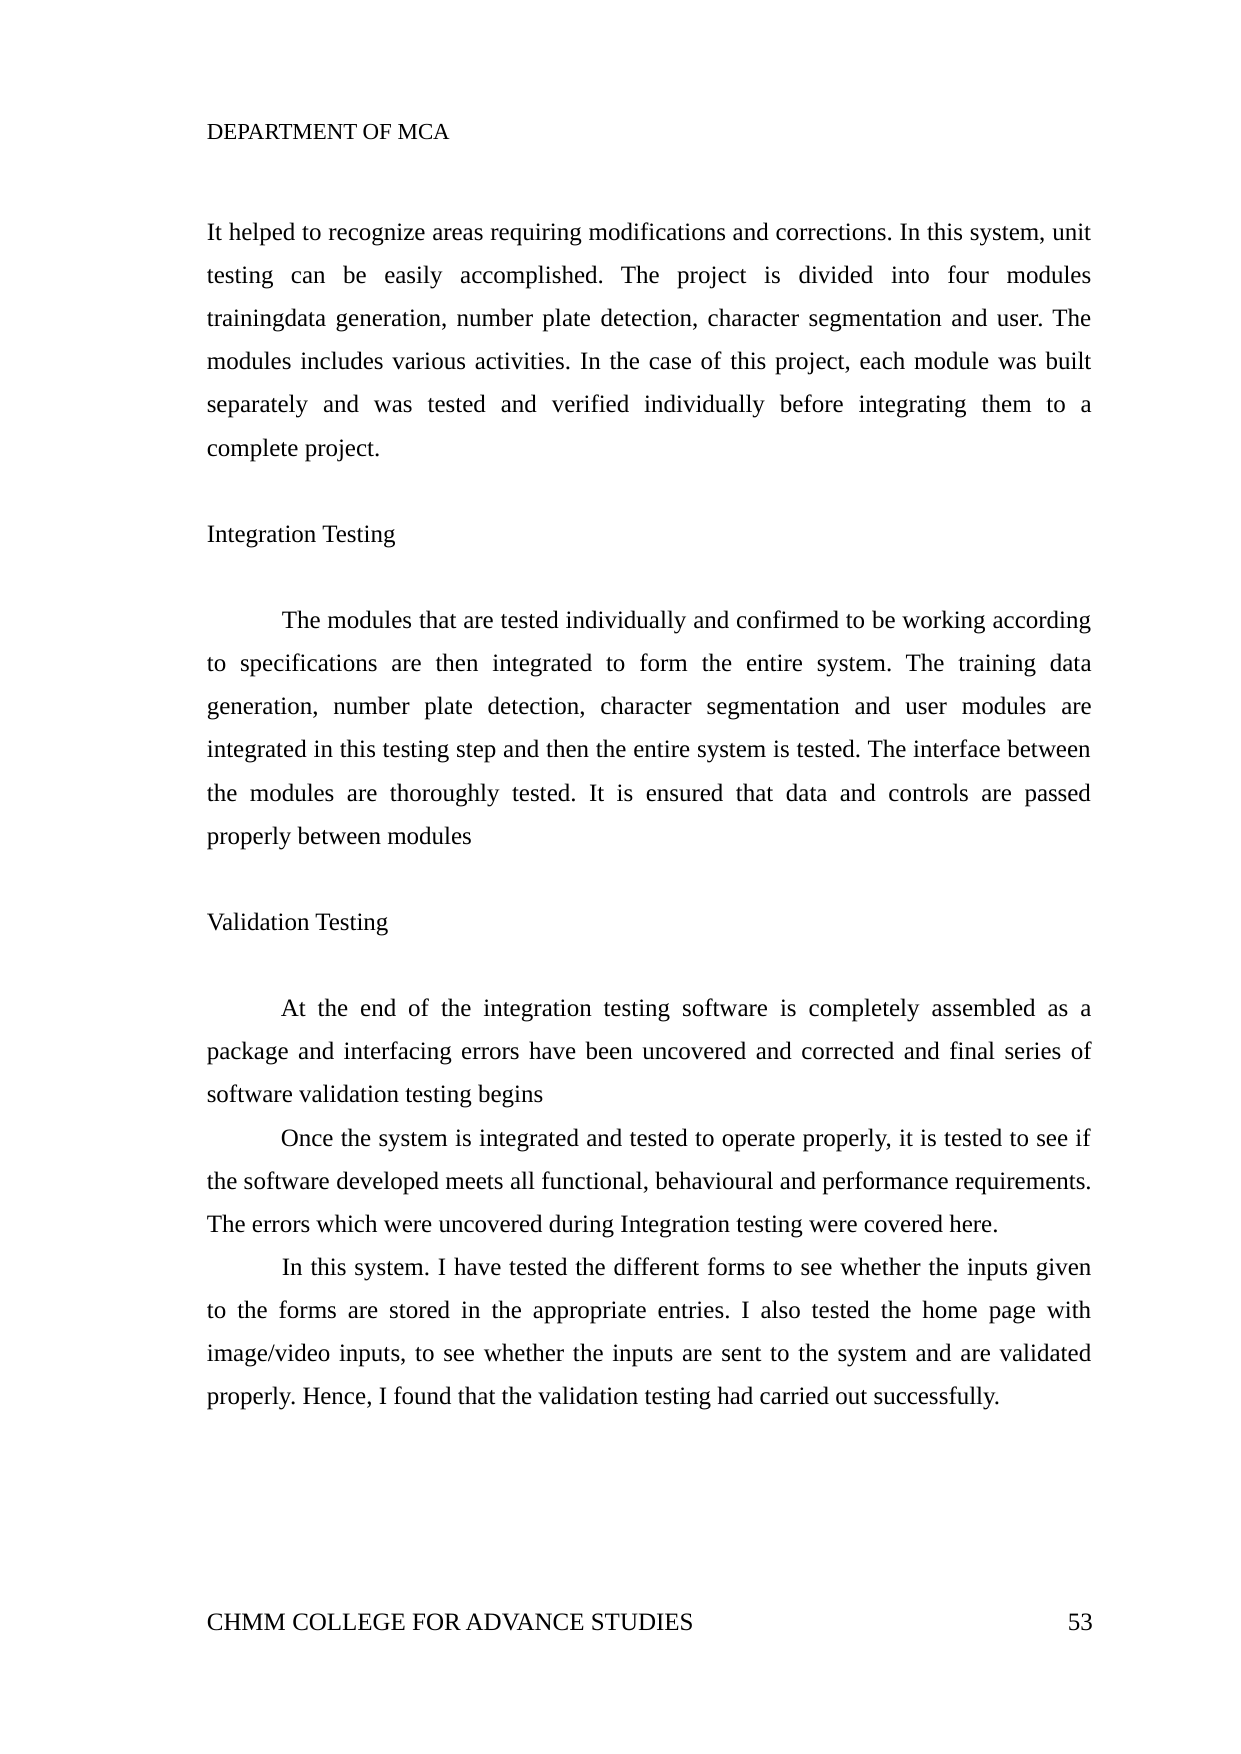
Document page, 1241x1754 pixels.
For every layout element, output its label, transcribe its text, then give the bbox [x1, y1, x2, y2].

text Validation Testing [207, 907, 1093, 936]
text It helped to recognize areas requiring modifications and corrections. In this system, unit testing can be easily accomplished. The project is divided into four modules trainingdata generation, number plate detection, character segmentation and user. The modules includes various activities. In the case of this project, each module was built separately and was tested and verified individually before integrating them to a complete project. [207, 217, 1093, 461]
text Integration Testing [207, 519, 1093, 548]
text In this system. I have tested the different forms to see whether the inputs given to the forms are stored in the appropriate entries. I also tested the home page with image/video inputs, to see whether the inputs are sent to the system and are validated properly. Hence, I found that the validation testing had carried out successfully. [207, 1252, 1093, 1410]
text Once the system is integrated and tested to operate properly, it is tested to see if the software developed meets all functional, behavioural and performance requirements. The errors which were uncovered during Integration testing were covered here. [207, 1123, 1093, 1238]
text The modules that are tested individually and confirmed to be working according to specifications are then integrated to form the entire system. The training data generation, number plate detection, character segmentation and user modules are integrated in this testing step and then the entire system is tested. The interface between the modules are thoroughly tested. It is ensured that data and controls are passed properly between modules [207, 605, 1093, 849]
text At the end of the integration testing software is completely assembled as a package and interfacing errors have been uncovered and corrected and final series of software validation testing begins [207, 993, 1093, 1108]
